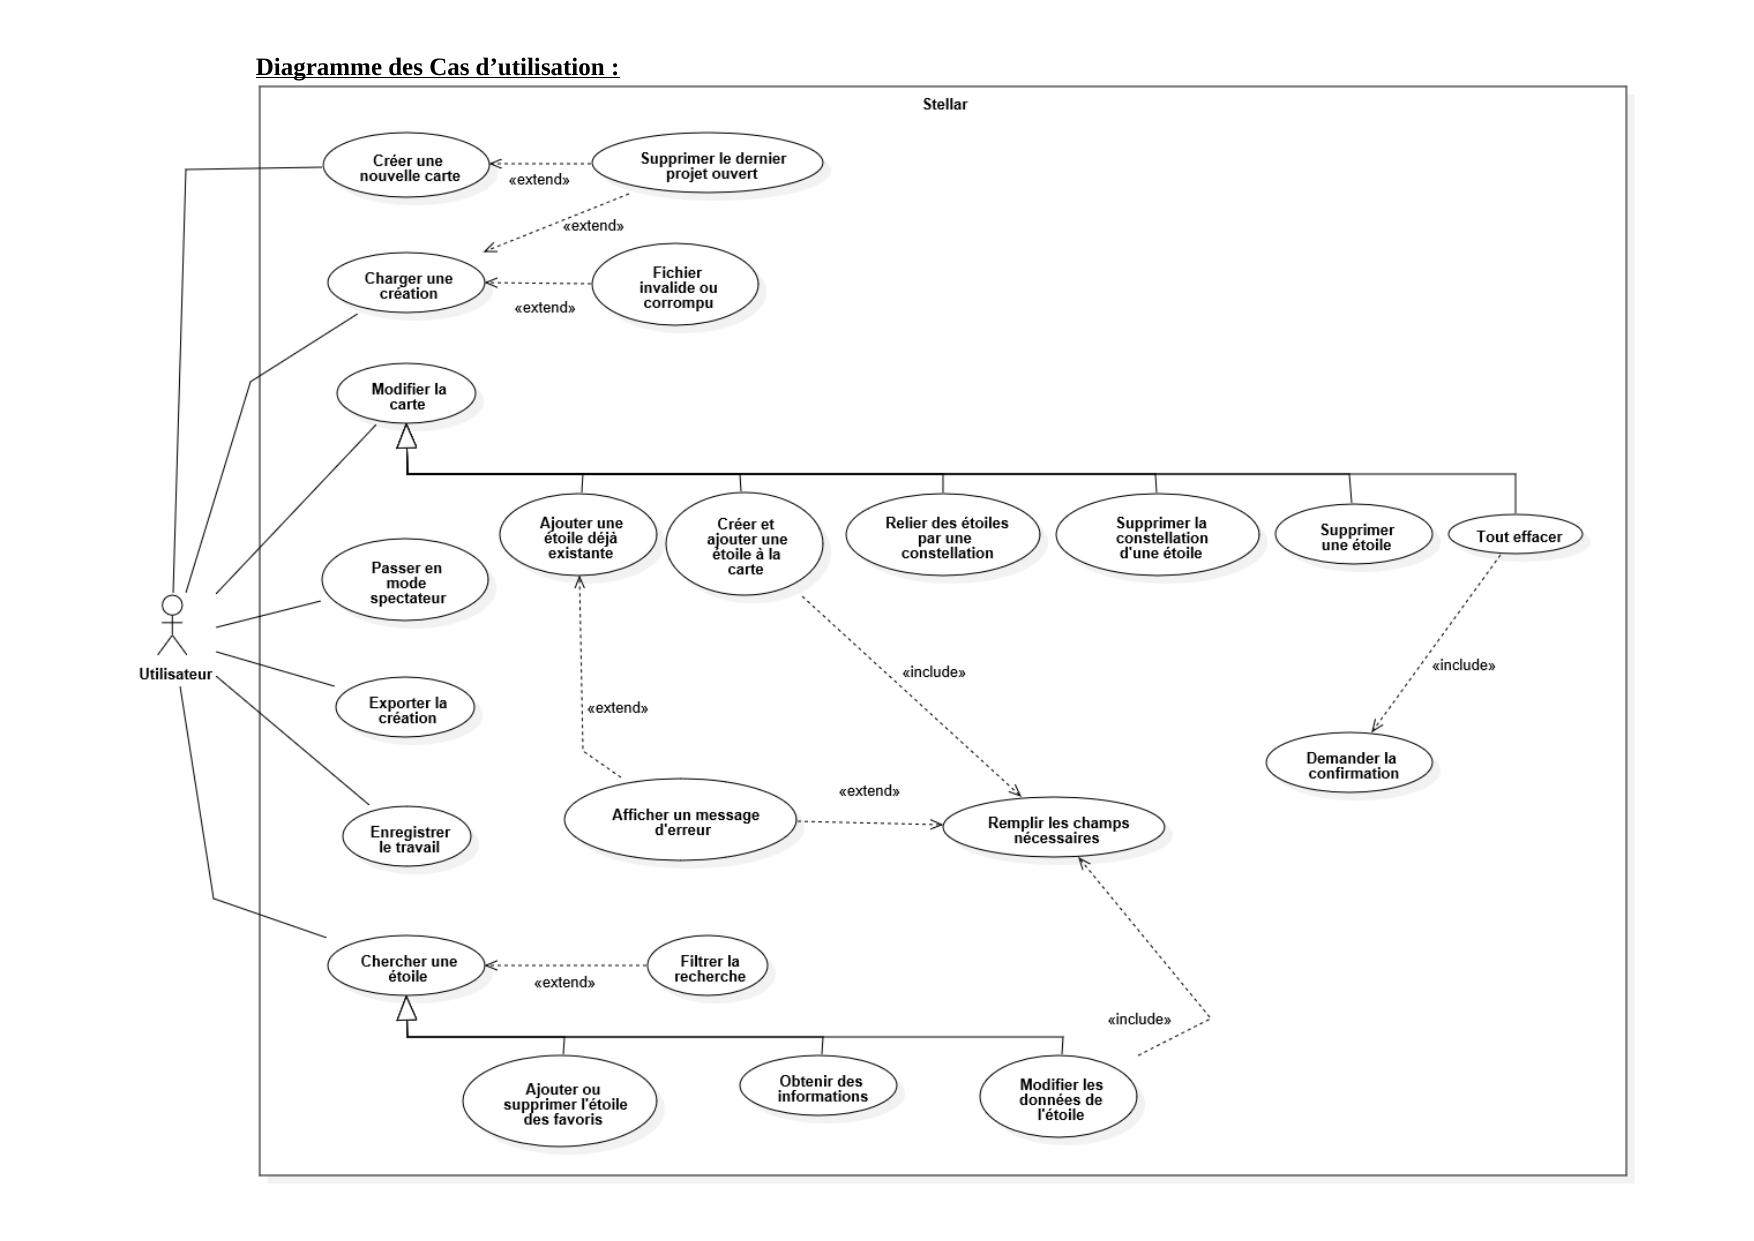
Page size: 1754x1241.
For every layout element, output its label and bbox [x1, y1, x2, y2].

picture [119, 75, 1638, 1187]
